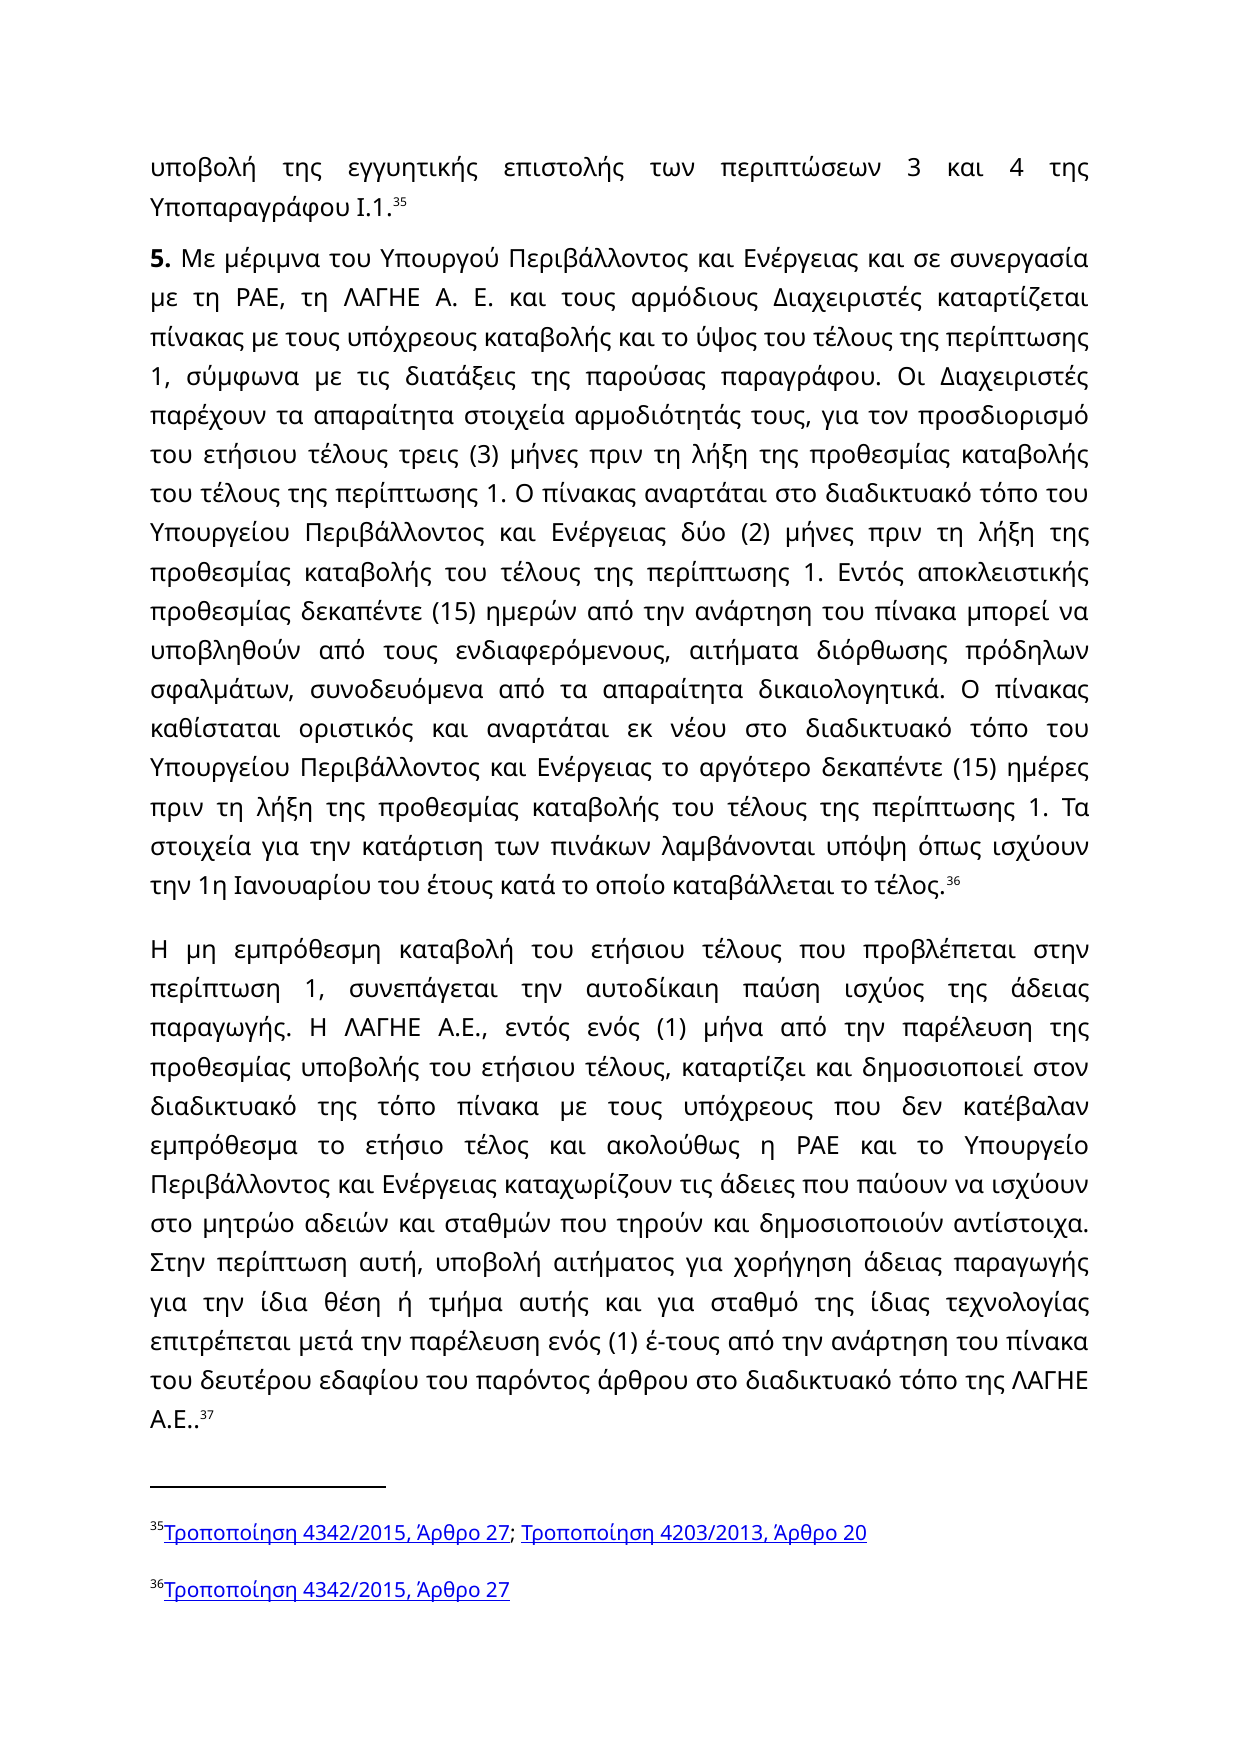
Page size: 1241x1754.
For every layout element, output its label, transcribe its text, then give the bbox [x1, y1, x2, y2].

text Τροποποίηση 4342/2015, Άρθρο 27; Τροποποίηση 4203/2013, Άρθρο 20 [150, 1518, 1090, 1546]
text 5. Με μέριμνα του Υπουργού Περιβάλλοντος και Ενέργειας και σε συνεργασία με τη ΡΑΕ, τη ΛΑΓΗΕ Α. Ε. και τους αρμόδιους Διαχειριστές καταρτίζεται πίνακας με τους υπόχρεους καταβολής και το ύψος του τέλους της περίπτωσης 1, σύμφωνα με τις διατάξεις της παρούσας παραγράφου. Οι Διαχειριστές παρέχουν τα απαραίτητα στοιχεία αρμοδιότητάς τους, για τον προσδιορισμό του ετήσιου τέλους τρεις (3) μήνες πριν τη λήξη της προθεσμίας καταβολής του τέλους της περίπτωσης 1. Ο πίνακας αναρτάται στο διαδικτυακό τόπο του Υπουργείου Περιβάλλοντος και Ενέργειας δύο (2) μήνες πριν τη λήξη της προθεσμίας καταβολής του τέλους της περίπτωσης 1. Εντός αποκλειστικής προθεσμίας δεκαπέντε (15) ημερών από την ανάρτηση του πίνακα μπορεί να υποβληθούν από τους ενδιαφερόμενους, αιτήματα διόρθωσης πρόδηλων σφαλμάτων, συνοδευόμενα από τα απαραίτητα δικαιολογητικά. Ο πίνακας καθίσταται οριστικός και αναρτάται εκ νέου στο διαδικτυακό τόπο του Υπουργείου Περιβάλλοντος και Ενέργειας το αργότερο δεκαπέντε (15) ημέρες πριν τη λήξη της προθεσμίας καταβολής του τέλους της περίπτωσης 1. Τα στοιχεία για την κατάρτιση των πινάκων λαμβάνονται υπόψη όπως ισχύουν την 1η Ιανουαρίου του έτους κατά το οποίο καταβάλλεται το τέλος. [150, 241, 1090, 902]
text υποβολή της εγγυητικής επιστολής των περιπτώσεων 3 και 4 της Υποπαραγράφου Ι.1. [150, 150, 1090, 223]
text Η μη εμπρόθεσμη καταβολή του ετήσιου τέλους που προβλέπεται στην περίπτωση 1, συνεπάγεται την αυτοδίκαιη παύση ισχύος της άδειας παραγωγής. Η ΛΑΓΗΕ Α.Ε., εντός ενός (1) μήνα από την παρέλευση της προθεσμίας υποβολής του ετήσιου τέλους, καταρτίζει και δημοσιοποιεί στον διαδικτυακό της τόπο πίνακα με τους υπόχρεους που δεν κατέβαλαν εμπρόθεσμα το ετήσιο τέλος και ακολούθως η ΡΑΕ και το Υπουργείο Περιβάλλοντος και Ενέργειας καταχωρίζουν τις άδειες που παύουν να ισχύουν στο μητρώο αδειών και σταθμών που τηρούν και δημοσιοποιούν αντίστοιχα. Στην περίπτωση αυτή, υποβολή αιτήματος για χορήγηση άδειας παραγωγής για την ίδια θέση ή τμήμα αυτής και για σταθμό της ίδιας τεχνολογίας επιτρέπεται μετά την παρέλευση ενός (1) έ-τους από την ανάρτηση του πίνακα του δευτέρου εδαφίου του παρόντος άρθρου στο διαδικτυακό τόπο της ΛΑΓΗΕ Α.Ε.. [150, 932, 1090, 1436]
text Τροποποίηση 4342/2015, Άρθρο 27 [150, 1576, 1090, 1604]
